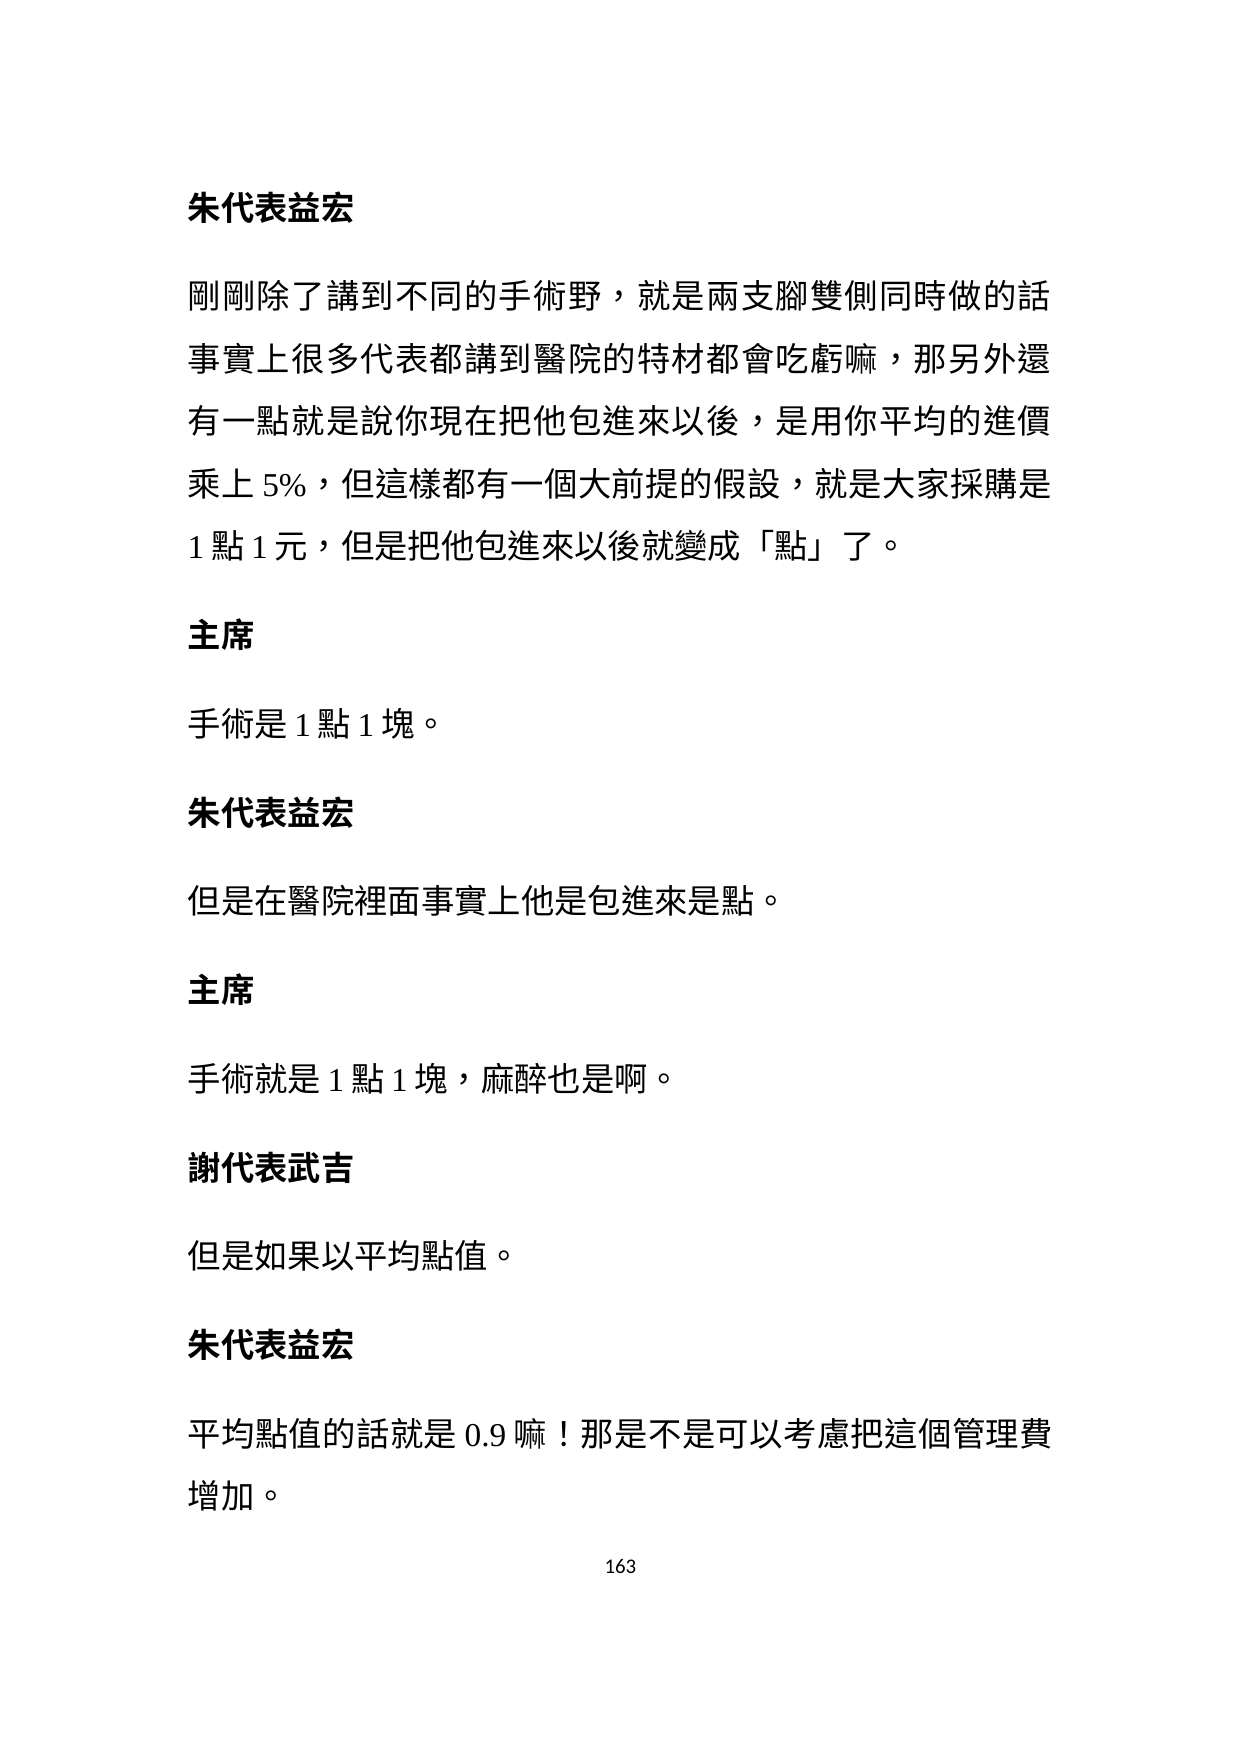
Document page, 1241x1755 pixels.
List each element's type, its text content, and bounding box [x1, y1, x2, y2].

text 謝代表武吉 [187, 1124, 1053, 1187]
text 朱代表益宏 [187, 769, 1053, 832]
text 手術就是1點1塊，麻醉也是啊。 [187, 1035, 1053, 1098]
text 但是在醫院裡面事實上他是包進來是點。 [187, 858, 1053, 920]
text 平均點值的話就是0.9嘛！那是不是可以考慮把這個管理費增加。 [187, 1390, 1053, 1515]
text 剛剛除了講到不同的手術野，就是兩支腳雙側同時做的話，事實上很多代表都講到醫院的特材都會吃虧嘛，那另外還有一點就是說你現在把他包進來以後，是用你平均的進價乘上5%，但這樣都有一個大前提的假設，就是大家採購是1點1元，但是把他包進來以後就變成「點」了。 [187, 253, 1053, 565]
text 朱代表益宏 [187, 1302, 1053, 1364]
text 朱代表益宏 [187, 164, 1053, 227]
text 手術是1點1塊。 [187, 680, 1053, 743]
text 但是如果以平均點值。 [187, 1213, 1053, 1275]
text 主席 [187, 947, 1053, 1009]
text 主席 [187, 592, 1053, 654]
